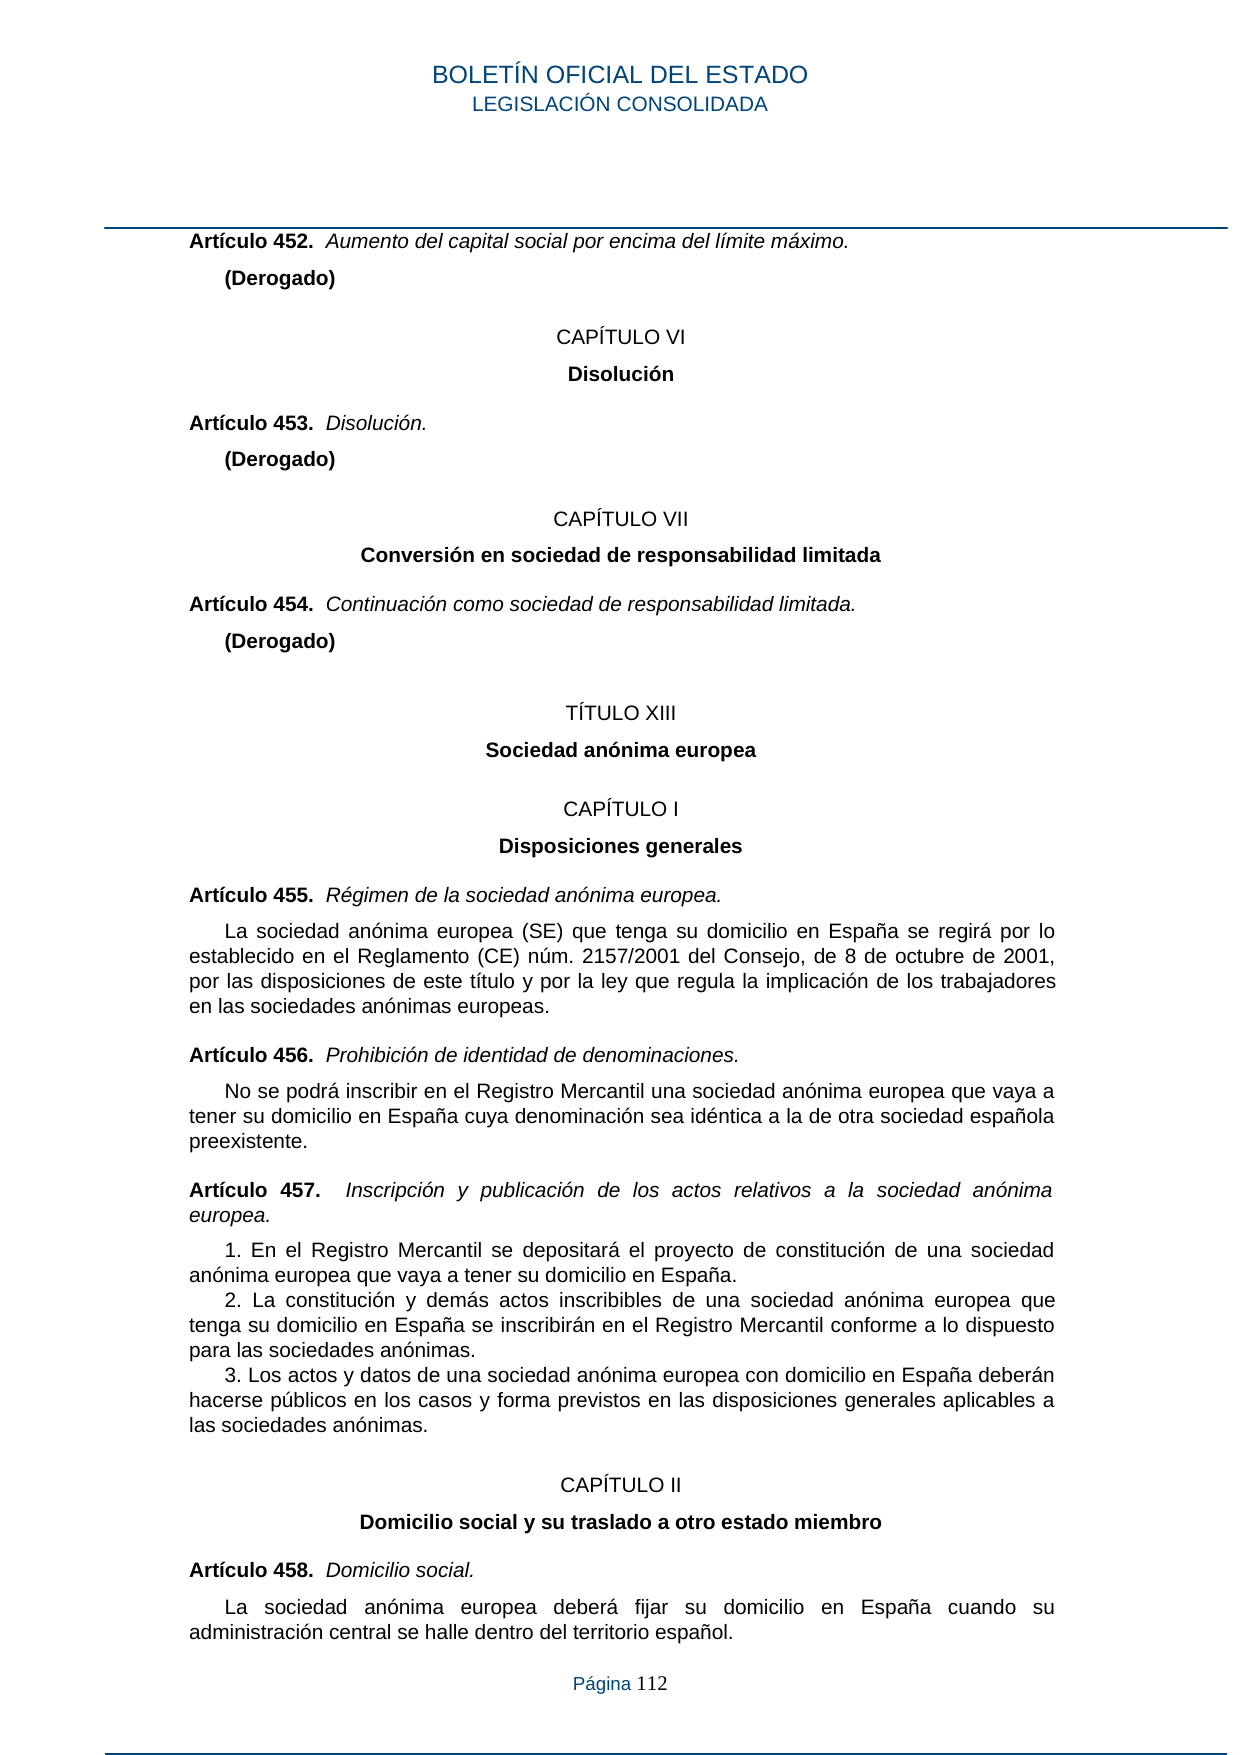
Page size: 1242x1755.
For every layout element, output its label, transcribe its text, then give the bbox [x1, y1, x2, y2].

text Domicilio social y su traslado a otro estado miembro [355, 1509, 887, 1533]
text Disposiciones generales [494, 834, 747, 858]
text CAPÍTULO II [556, 1473, 686, 1497]
text La sociedad anónima europea deberá fijar su domicilio en España cuando su administración central se halle dentro del territorio español. [189, 1595, 1056, 1644]
text CAPÍTULO VII [549, 506, 693, 530]
text [189, 205, 1196, 227]
text Conversión en sociedad de responsabilidad limitada [356, 543, 886, 567]
text Artículo 455. Régimen de la sociedad anónima europea. [189, 882, 1196, 906]
text No se podrá inscribir en el Registro Mercantil una sociedad anónima europea que vaya a tener su domicilio en España cuya denominación sea idéntica a la de otra sociedad española preexistente. [189, 1079, 1056, 1153]
text Artículo 456. Prohibición de identidad de denominaciones. [189, 1042, 1196, 1066]
text (Derogado) [224, 266, 1196, 289]
text (Derogado) [224, 447, 1196, 471]
text Artículo 453. Disolución. [189, 410, 1196, 434]
text Artículo 457. Inscripción y publicación de los actos relativos a la sociedad anónima europea. [189, 1178, 1056, 1226]
text Sociedad anónima europea [481, 738, 761, 762]
text Disolución [563, 362, 678, 386]
text (Derogado) [224, 629, 1196, 653]
text Artículo 458. Domicilio social. [189, 1558, 1196, 1582]
text CAPÍTULO VI [551, 325, 690, 349]
text La sociedad anónima europea (SE) que tenga su domicilio en España se regirá por lo establecido en el Reglamento (CE) núm. 2157/2001 del Consejo, de 8 de octubre de 2001, por las disposiciones de este título y por la ley que regula la implicación de los trabajadores en las sociedades anónimas europeas. [189, 919, 1056, 1018]
text TÍTULO XIII [561, 701, 681, 725]
text Artículo 454. Continuación como sociedad de responsabilidad limitada. [189, 592, 1196, 616]
text 1. En el Registro Mercantil se depositará el proyecto de constitución de una sociedad anónima europea que vaya a tener su domicilio en España. [189, 1238, 1056, 1287]
text 2. La constitución y demás actos inscribibles de una sociedad anónima europea que tenga su domicilio en España se inscribirán en el Registro Mercantil conforme a lo dispuesto para las sociedades anónimas. [189, 1288, 1056, 1362]
text Artículo 452. Aumento del capital social por encima del límite máximo. [189, 229, 1196, 253]
text 3. Los actos y datos de una sociedad anónima europea con domicilio en España deberán hacerse públicos en los casos y forma previstos en las disposiciones generales aplicables a las sociedades anónimas. [189, 1363, 1056, 1436]
text CAPÍTULO I [558, 797, 683, 821]
